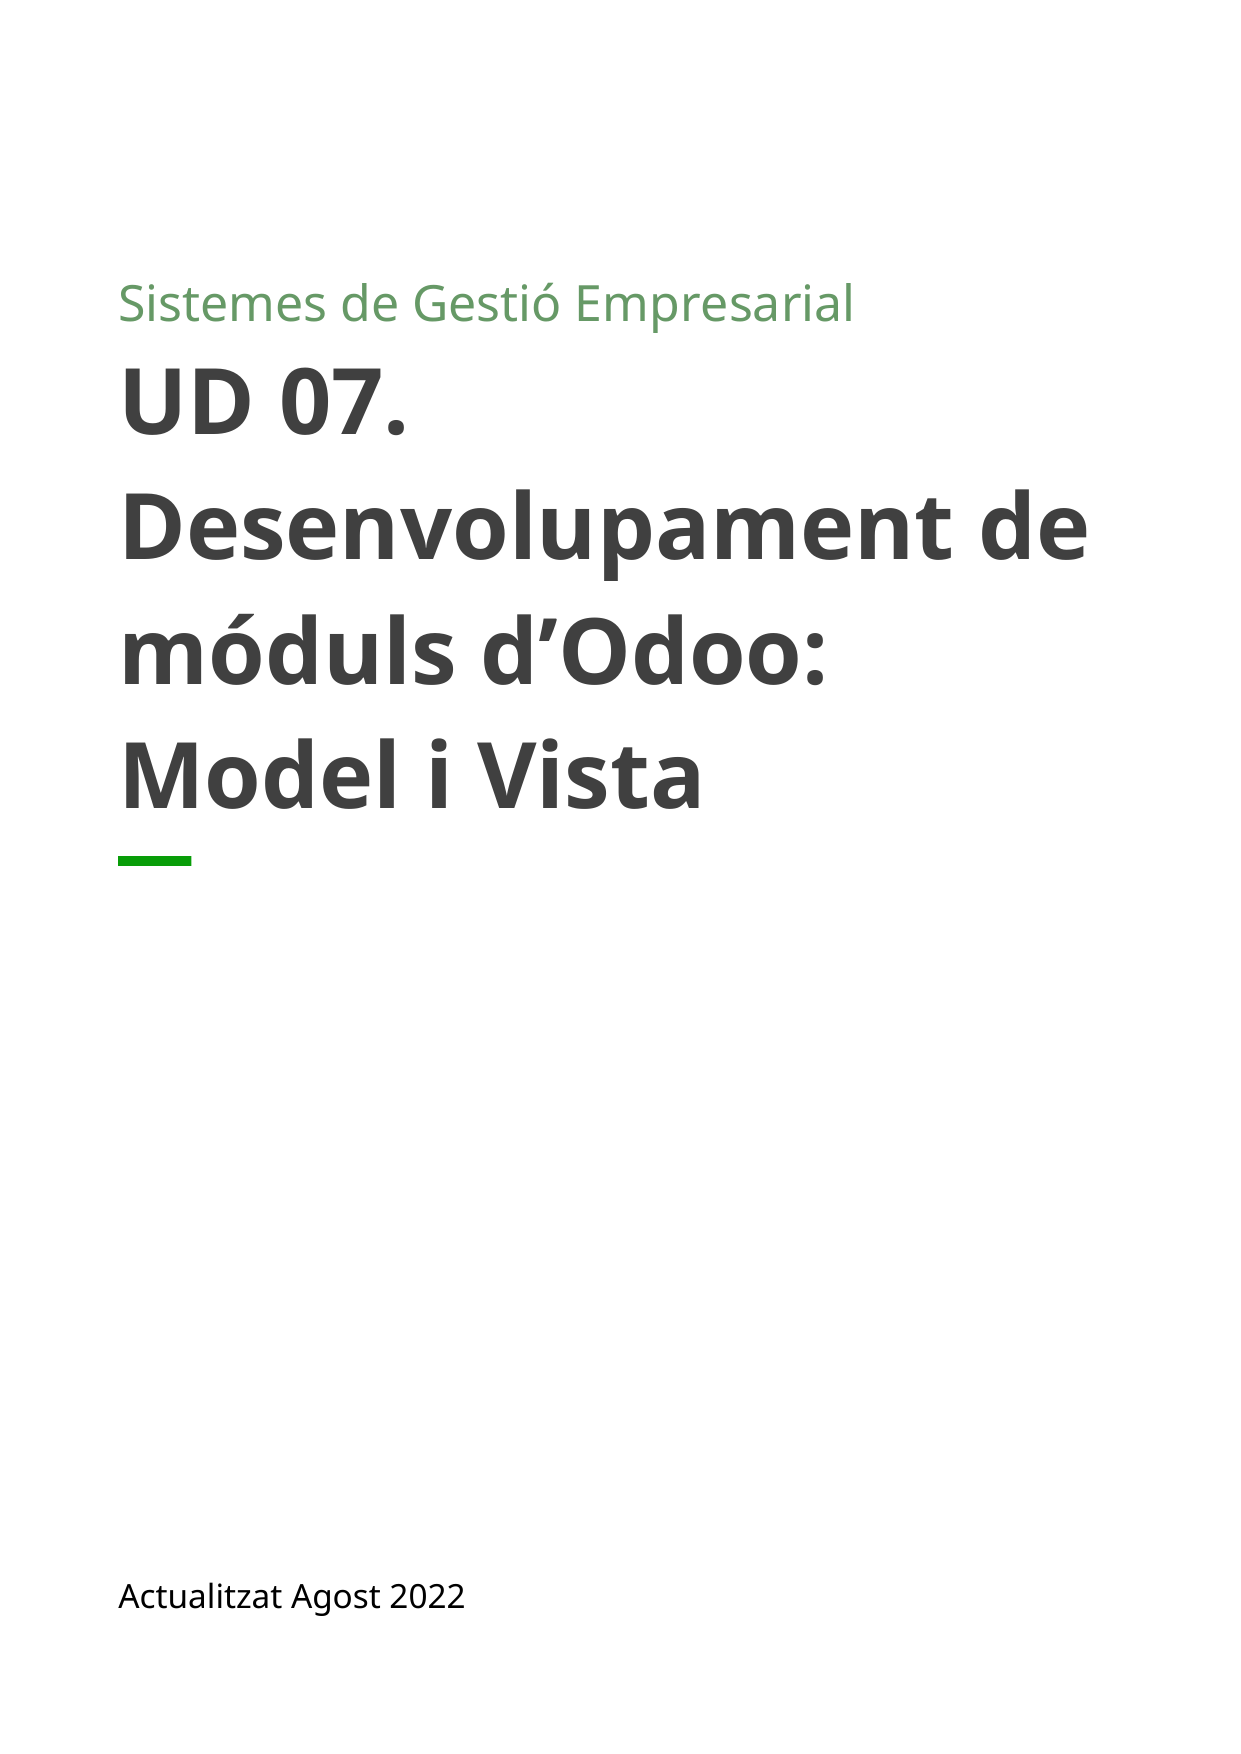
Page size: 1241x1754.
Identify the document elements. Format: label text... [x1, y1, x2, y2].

text Actualitzat Agost 2022 [118, 1573, 1122, 1618]
picture [118, 856, 192, 866]
title Sistemes de Gestió Empresarial UD 07. Desenvolupament de móduls d’Odoo: Model i Vista [118, 268, 1122, 836]
